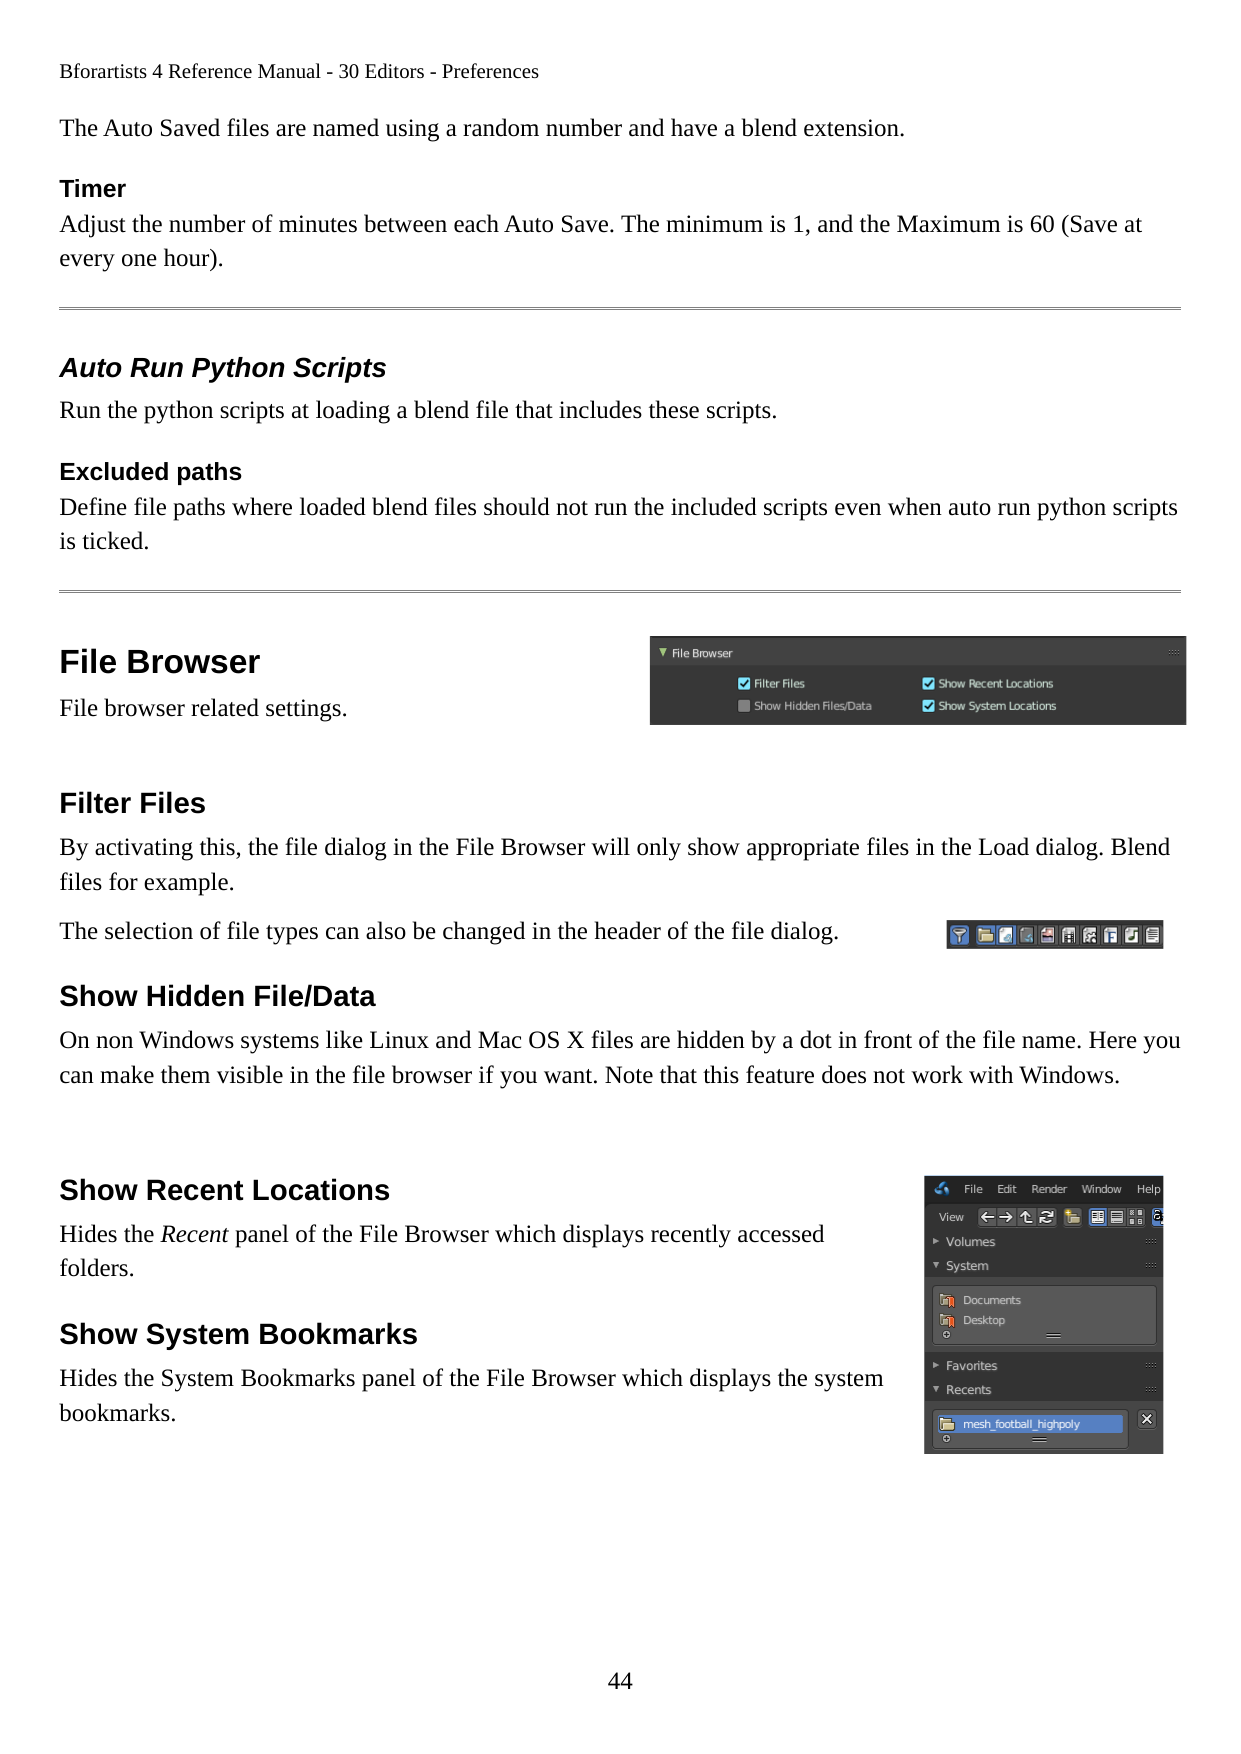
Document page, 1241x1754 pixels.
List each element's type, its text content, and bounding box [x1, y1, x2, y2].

text Define file paths where loaded blend files should not run the included scripts even when auto run python scripts is ticked. [59, 492, 1181, 555]
picture [924, 1175, 1164, 1454]
subtitle File Browser [59, 642, 649, 681]
text Hides the System Bookmarks panel of the File Browser which displays the system bookmarks. [59, 1363, 924, 1427]
subtitle Auto Run Python Scripts [59, 351, 1181, 383]
text On non Windows systems like Linux and Mac OS X files are hidden by a dot in front of the file name. Here you can make them visible in the file browser if you want. Note that this feature does not work with Windows. [59, 1026, 1181, 1089]
subtitle Show Recent Locations [59, 1173, 1181, 1207]
text Hides the Recent panel of the File Browser which displays recently accessed folders. [59, 1219, 924, 1282]
subtitle Show Hidden File/Data [59, 979, 1181, 1013]
text By activating this, the file dialog in the File Browser will only show appropriate files in the Load dialog. Blend files for example. [59, 832, 1181, 895]
subtitle Excluded paths [59, 457, 1181, 486]
subtitle Show System Bookmarks [59, 1317, 924, 1351]
subtitle [1164, 1317, 1181, 1351]
picture [946, 920, 1164, 949]
text File browser related settings. [59, 693, 649, 722]
picture [649, 636, 1187, 725]
text The selection of file types can also be changed in the header of the file dialog. [59, 916, 1181, 944]
text The Auto Saved files are named using a random number and have a blend extension. [59, 113, 1181, 141]
subtitle Filter Files [59, 786, 1181, 820]
text Adjust the number of minutes between each Auto Save. The minimum is 1, and the Maximum is 60 (Save at every one hour). [59, 209, 1181, 272]
text Run the python scripts at loading a blend file that includes these scripts. [59, 396, 1181, 424]
subtitle Timer [59, 174, 1181, 203]
